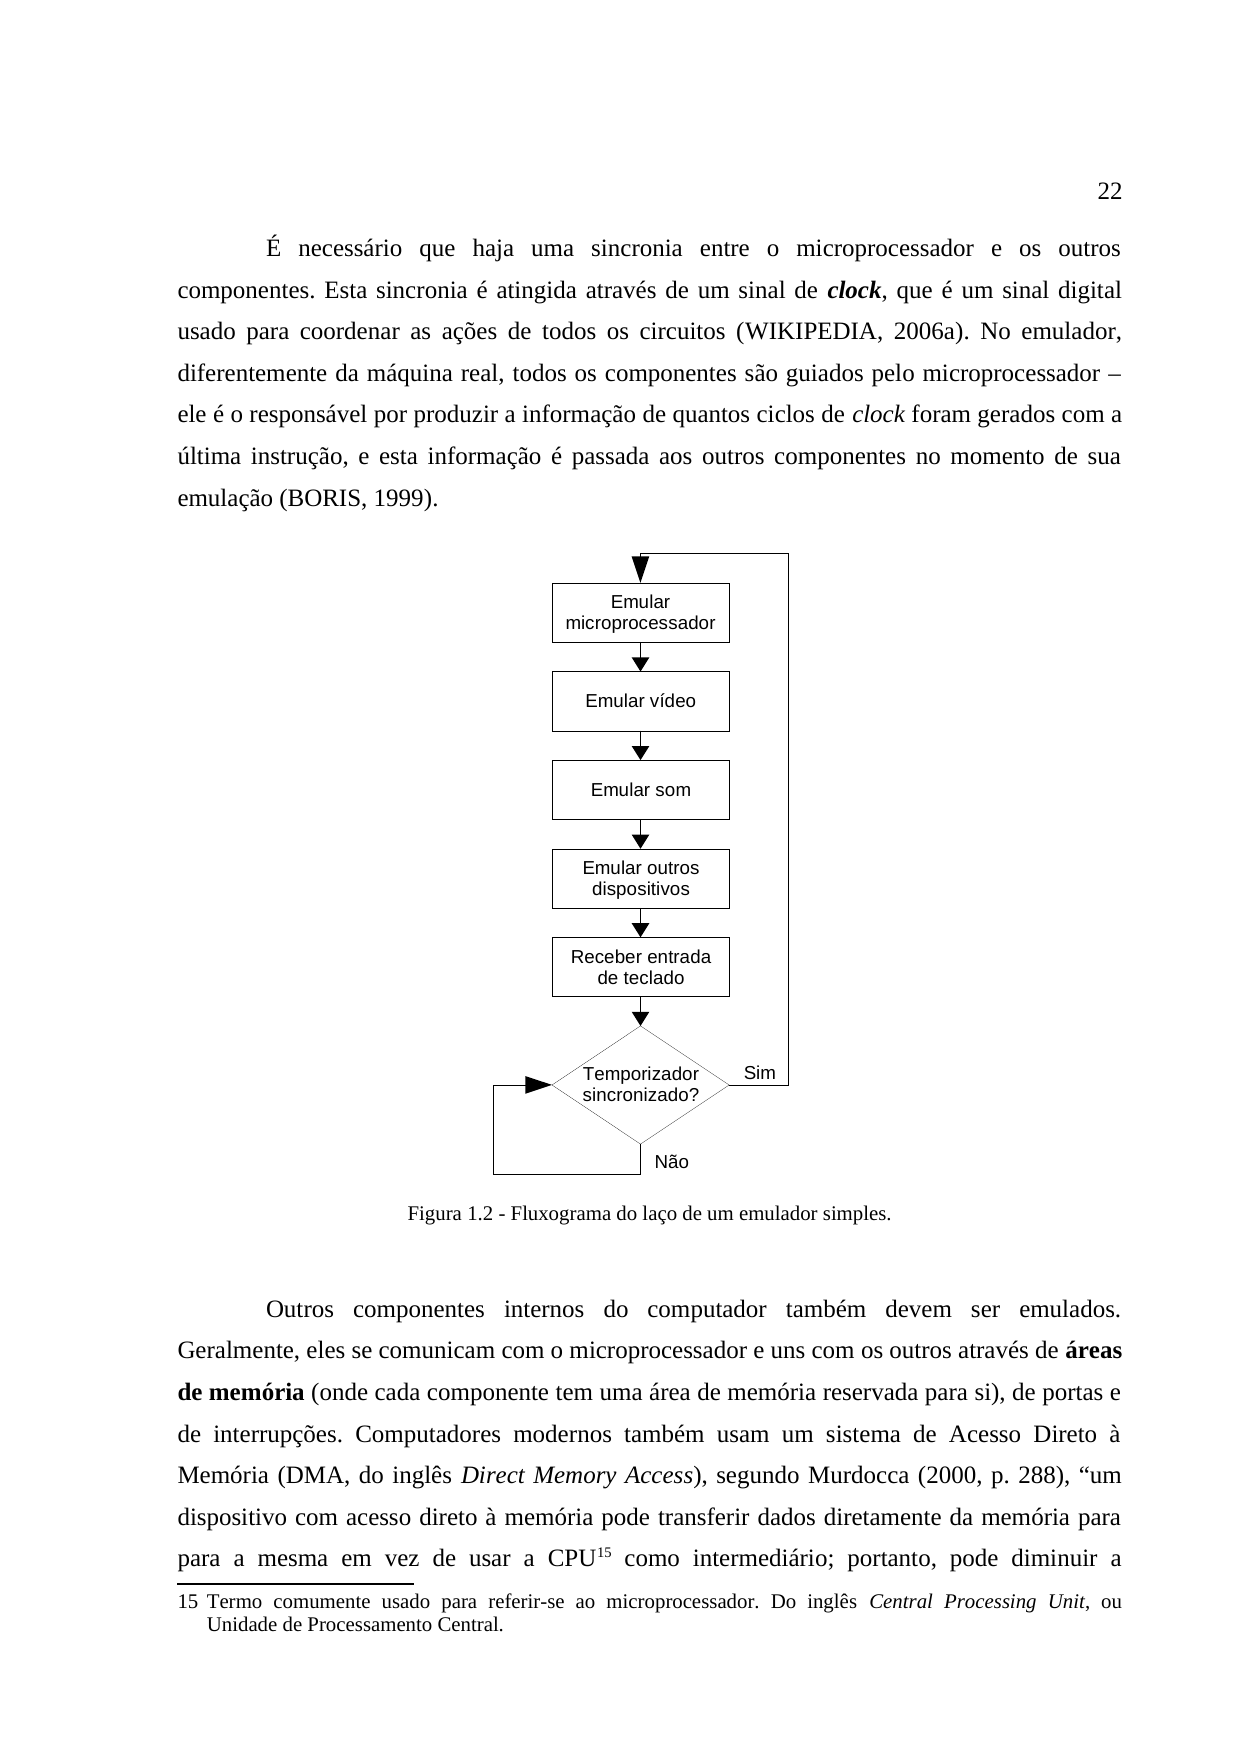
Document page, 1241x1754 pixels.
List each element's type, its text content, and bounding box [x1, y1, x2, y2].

text É necessário que haja uma sincronia entre o microprocessador e os outros componentes. Esta sincronia é atingida através de um sinal de clock, que é um sinal digital usado para coordenar as ações de todos os circuitos (WIKIPEDIA, 2006a). No emulador, diferentemente da máquina real, todos os componentes são guiados pelo microprocessador – ele é o responsável por produzir a informação de quantos ciclos de clock foram gerados com a última instrução, e esta informação é passada aos outros componentes no momento de sua emulação (BORIS, 1999). [177, 234, 1122, 511]
text Figura 1.2 - Fluxograma do laço de um emulador simples. [387, 553, 912, 1225]
text Termo comumente usado para referir-se ao microprocessador. Do inglês Central Processing Unit, ou Unidade de Processamento Central. [177, 1589, 1122, 1636]
text Outros componentes internos do computador também devem ser emulados. Geralmente, eles se comunicam com o microprocessador e uns com os outros através de áreas de memória (onde cada componente tem uma área de memória reservada para si), de portas e de interrupções. Computadores modernos também usam um sistema de Acesso Direto à Memória (DMA, do inglês Direct Memory Access), segundo Murdocca (2000, p. 288), “um dispositivo com acesso direto à memória pode transferir dados diretamente da memória para para a mesma em vez de usar a CPU como intermediário; portanto, pode diminuir a [177, 1295, 1122, 1572]
